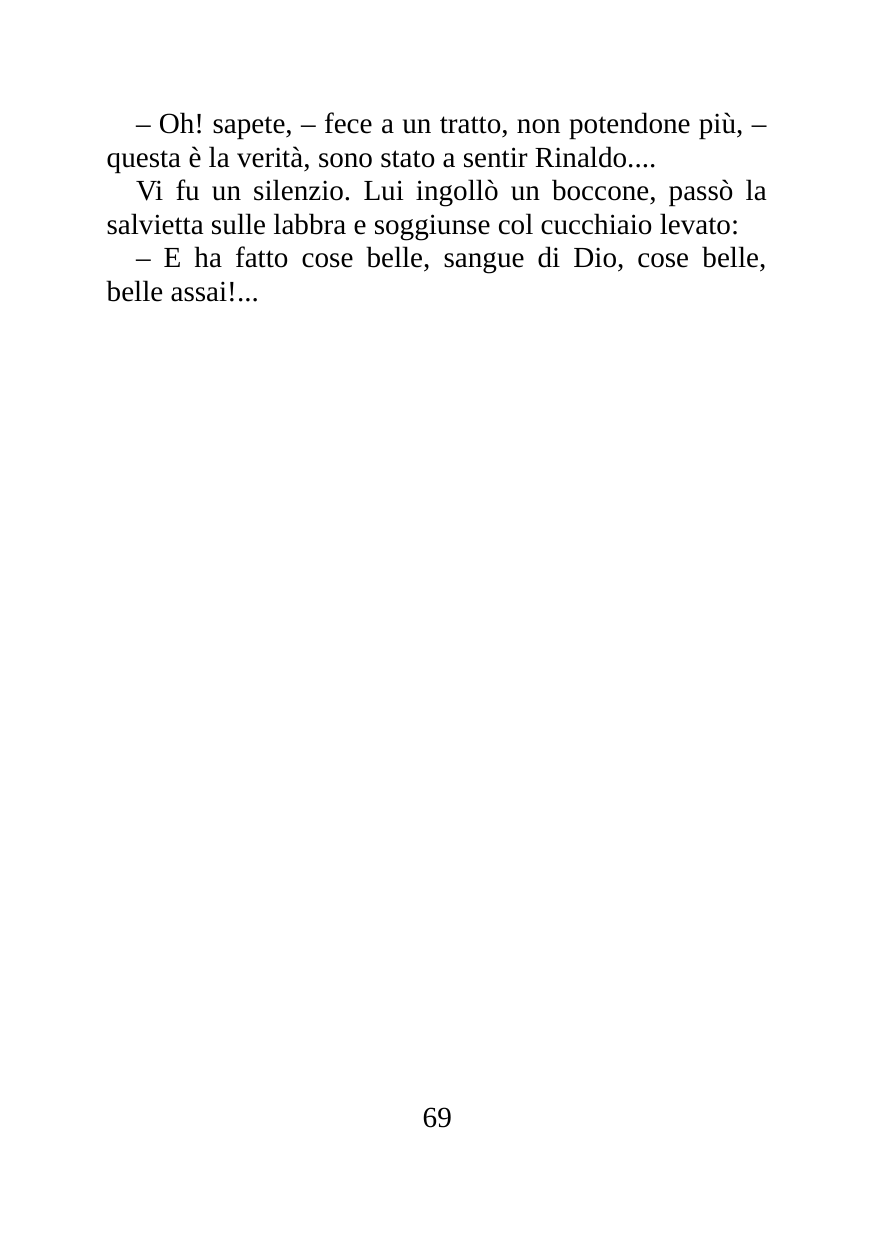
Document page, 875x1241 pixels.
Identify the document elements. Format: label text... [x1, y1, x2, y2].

text Vi fu un silenzio. Lui ingollò un boccone, passò la salvietta sulle labbra e soggiunse col cucchiaio levato: [106, 173, 768, 241]
text ‒ Oh! sapete, ‒ fece a un tratto, non potendone più, ‒ questa è la verità, sono stato a sentir Rinaldo.... [106, 106, 768, 173]
text ‒ E ha fatto cose belle, sangue di Dio, cose belle, belle assai!... [106, 241, 768, 308]
